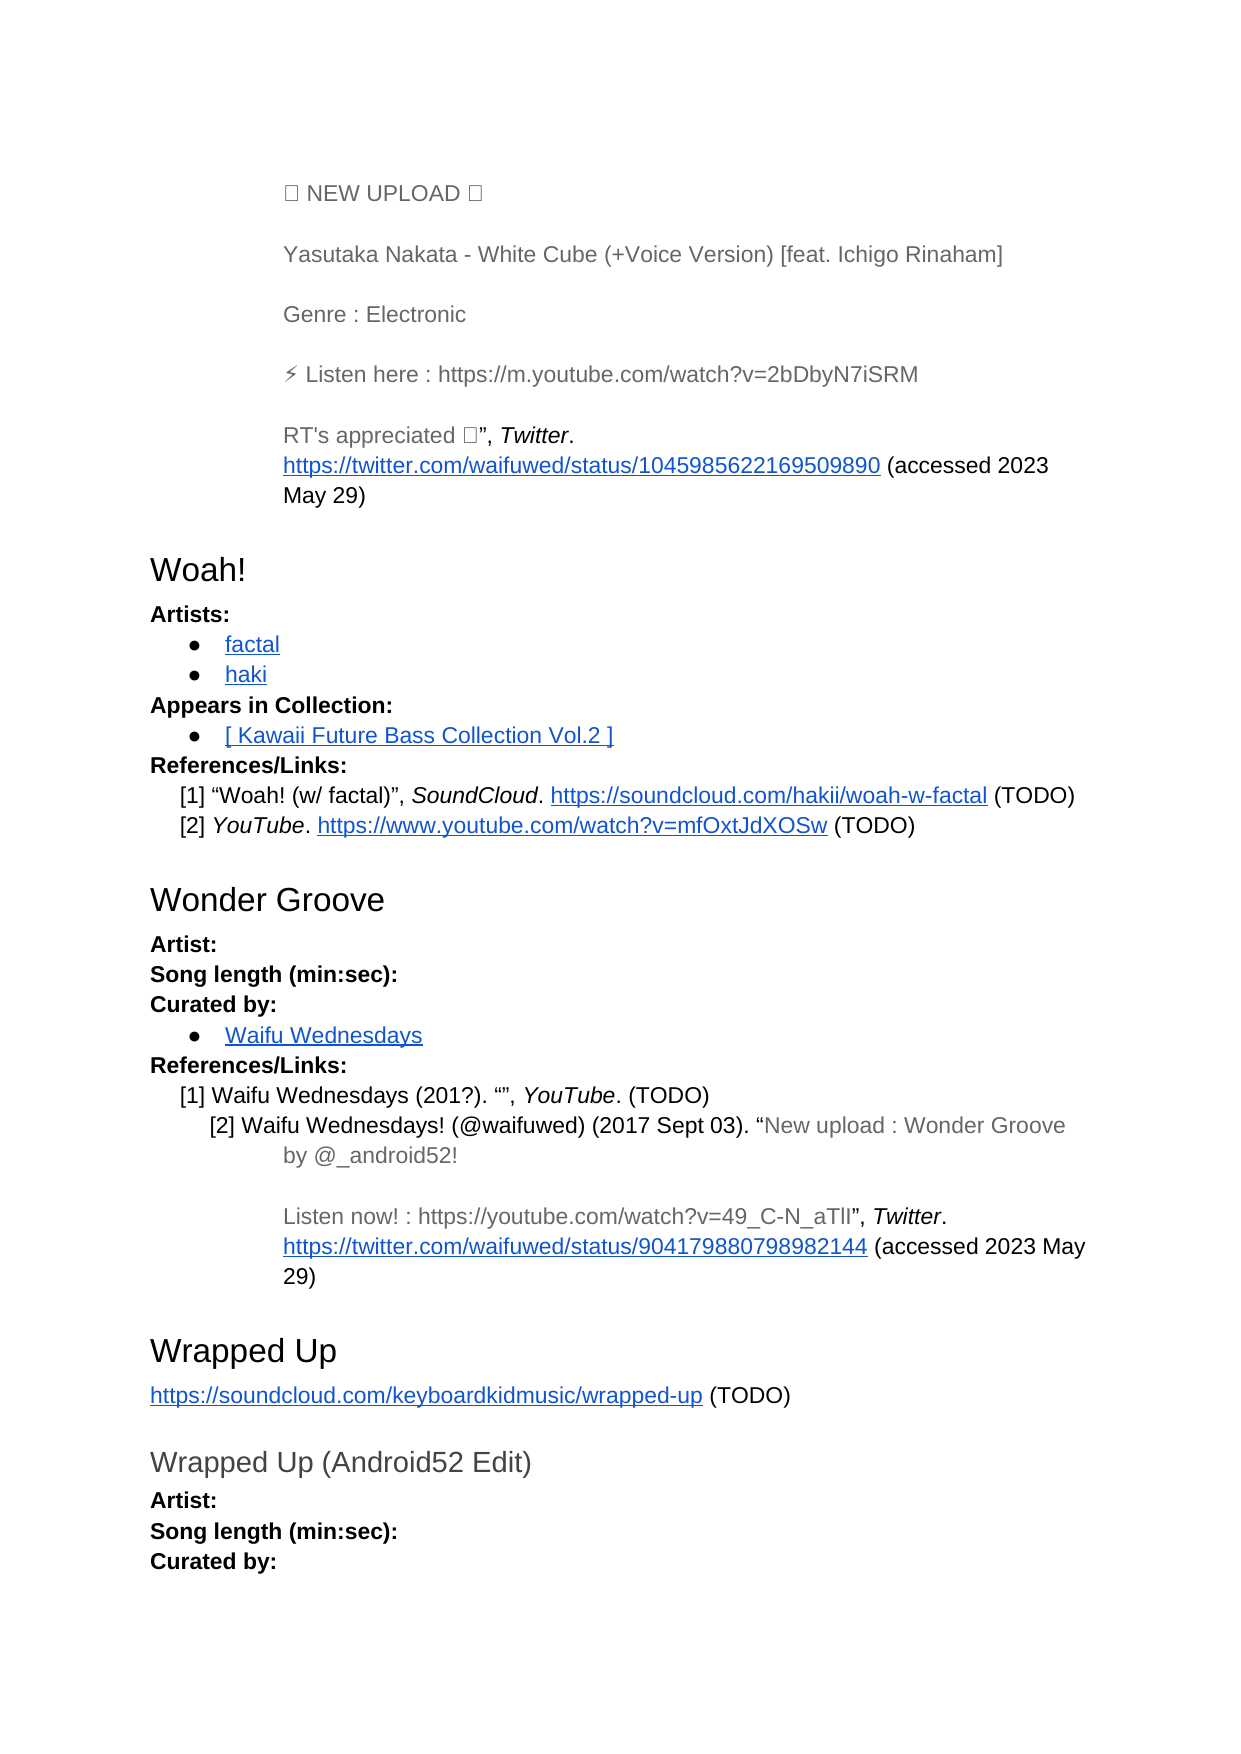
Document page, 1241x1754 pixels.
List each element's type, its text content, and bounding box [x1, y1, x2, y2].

text Appears in Collection: [150, 692, 1090, 718]
text Song length (min:sec): [150, 961, 1090, 988]
text [2] YouTube. https://www.youtube.com/watch?v=mfOxtJdXOSw (TODO) [179, 812, 1090, 839]
text Artist: [150, 931, 1090, 957]
text [1] Waifu Wednesdays (201?). “”, YouTube. (TODO) [179, 1082, 1090, 1108]
subtitle Wonder Groove [150, 880, 1090, 918]
text 🚨 NEW UPLOAD 🚨 Yasutaka Nakata - White Cube (+Voice Version) [feat. Ichigo Rinaham] Genre : Electronic ⚡️ Listen here : https://m.youtube.com/watch?v=2bDbyN7iSRM RT's appreciated 💞”, Twitter. https://twitter.com/waifuwed/status/1045985622169509890 (accessed 2023 May 29) [209, 150, 1090, 509]
text Curated by: [150, 991, 1090, 1018]
text Artists: [150, 601, 1090, 627]
text [1] “Woah! (w/ factal)”, SoundCloud. https://soundcloud.com/hakii/woah-w-factal (TODO) [179, 782, 1090, 808]
text [2] Waifu Wednesdays! (@waifuwed) (2017 Sept 03). “New upload : Wonder Groove by @_android52! Listen now! : https://youtube.com/watch?v=49_C-N_aTlI”, Twitter. https://twitter.com/waifuwed/status/904179880798982144 (accessed 2023 May 29) [209, 1112, 1090, 1290]
list factal [187, 631, 1090, 657]
subtitle Wrapped Up [150, 1331, 1090, 1369]
subtitle Wrapped Up (Android52 Edit) [150, 1446, 1090, 1479]
text https://soundcloud.com/keyboardkidmusic/wrapped-up (TODO) [150, 1382, 1090, 1408]
text Curated by: [150, 1548, 1090, 1574]
subtitle Woah! [150, 550, 1090, 588]
list [ Kawaii Future Bass Collection Vol.2 ] [187, 722, 1090, 748]
text References/Links: [150, 1052, 1090, 1078]
text Song length (min:sec): [150, 1518, 1090, 1544]
text References/Links: [150, 752, 1090, 778]
list haki [187, 661, 1090, 688]
list Waifu Wednesdays [187, 1022, 1090, 1048]
text Artist: [150, 1487, 1090, 1514]
